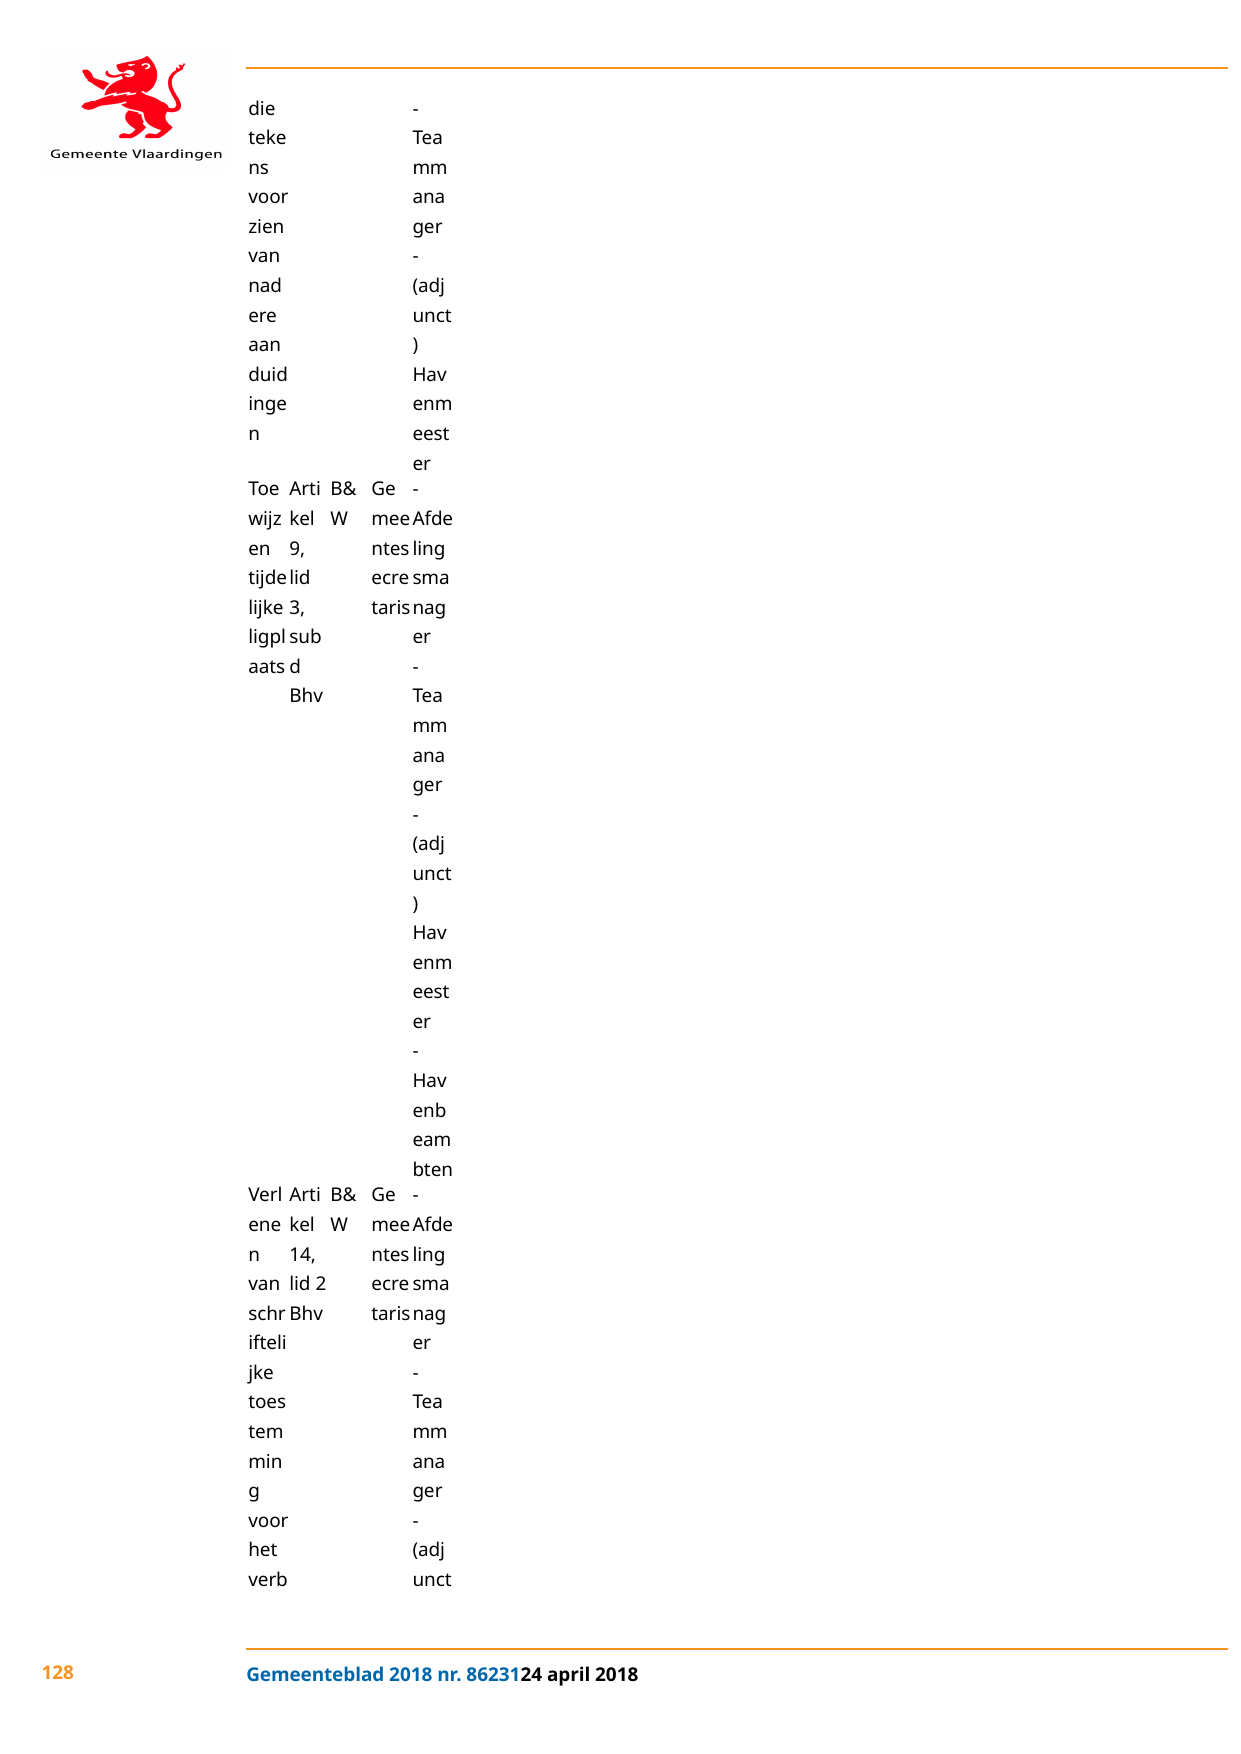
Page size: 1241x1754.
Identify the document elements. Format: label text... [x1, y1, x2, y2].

table_cell [453, 95, 494, 476]
table_cell B&W [330, 1182, 371, 1592]
table_cell Verlenen van schriftelijke toestemming voor het verb [248, 1182, 289, 1592]
table_cell [371, 95, 412, 476]
table_cell Toewijzen tijdelijke ligplaats [248, 476, 289, 1182]
table_cell - Afdelingsmanager - Teammanager - (adjunct [412, 1182, 453, 1592]
table_cell [453, 1182, 494, 1592]
table_cell B&W [330, 476, 371, 1182]
table_cell - Afdelingsmanager - Teammanager - (adjunct) Havenmeester - Havenbeambten [412, 476, 453, 1182]
table_cell Artikel 9, lid 3, sub d Bhv [289, 476, 330, 1182]
table_cell Gemeentesecretaris [371, 1182, 412, 1592]
table_cell - Teammanager - (adjunct) Havenmeester [412, 95, 453, 476]
table_cell Gemeentesecretaris [371, 476, 412, 1182]
table_cell [453, 476, 494, 1182]
picture [41, 47, 231, 172]
table_cell Artikel 14, lid 2 Bhv [289, 1182, 330, 1592]
table_cell [289, 95, 330, 476]
table_cell [330, 95, 371, 476]
table_cell die tekens voorzien van nadere aanduidingen [248, 95, 289, 476]
